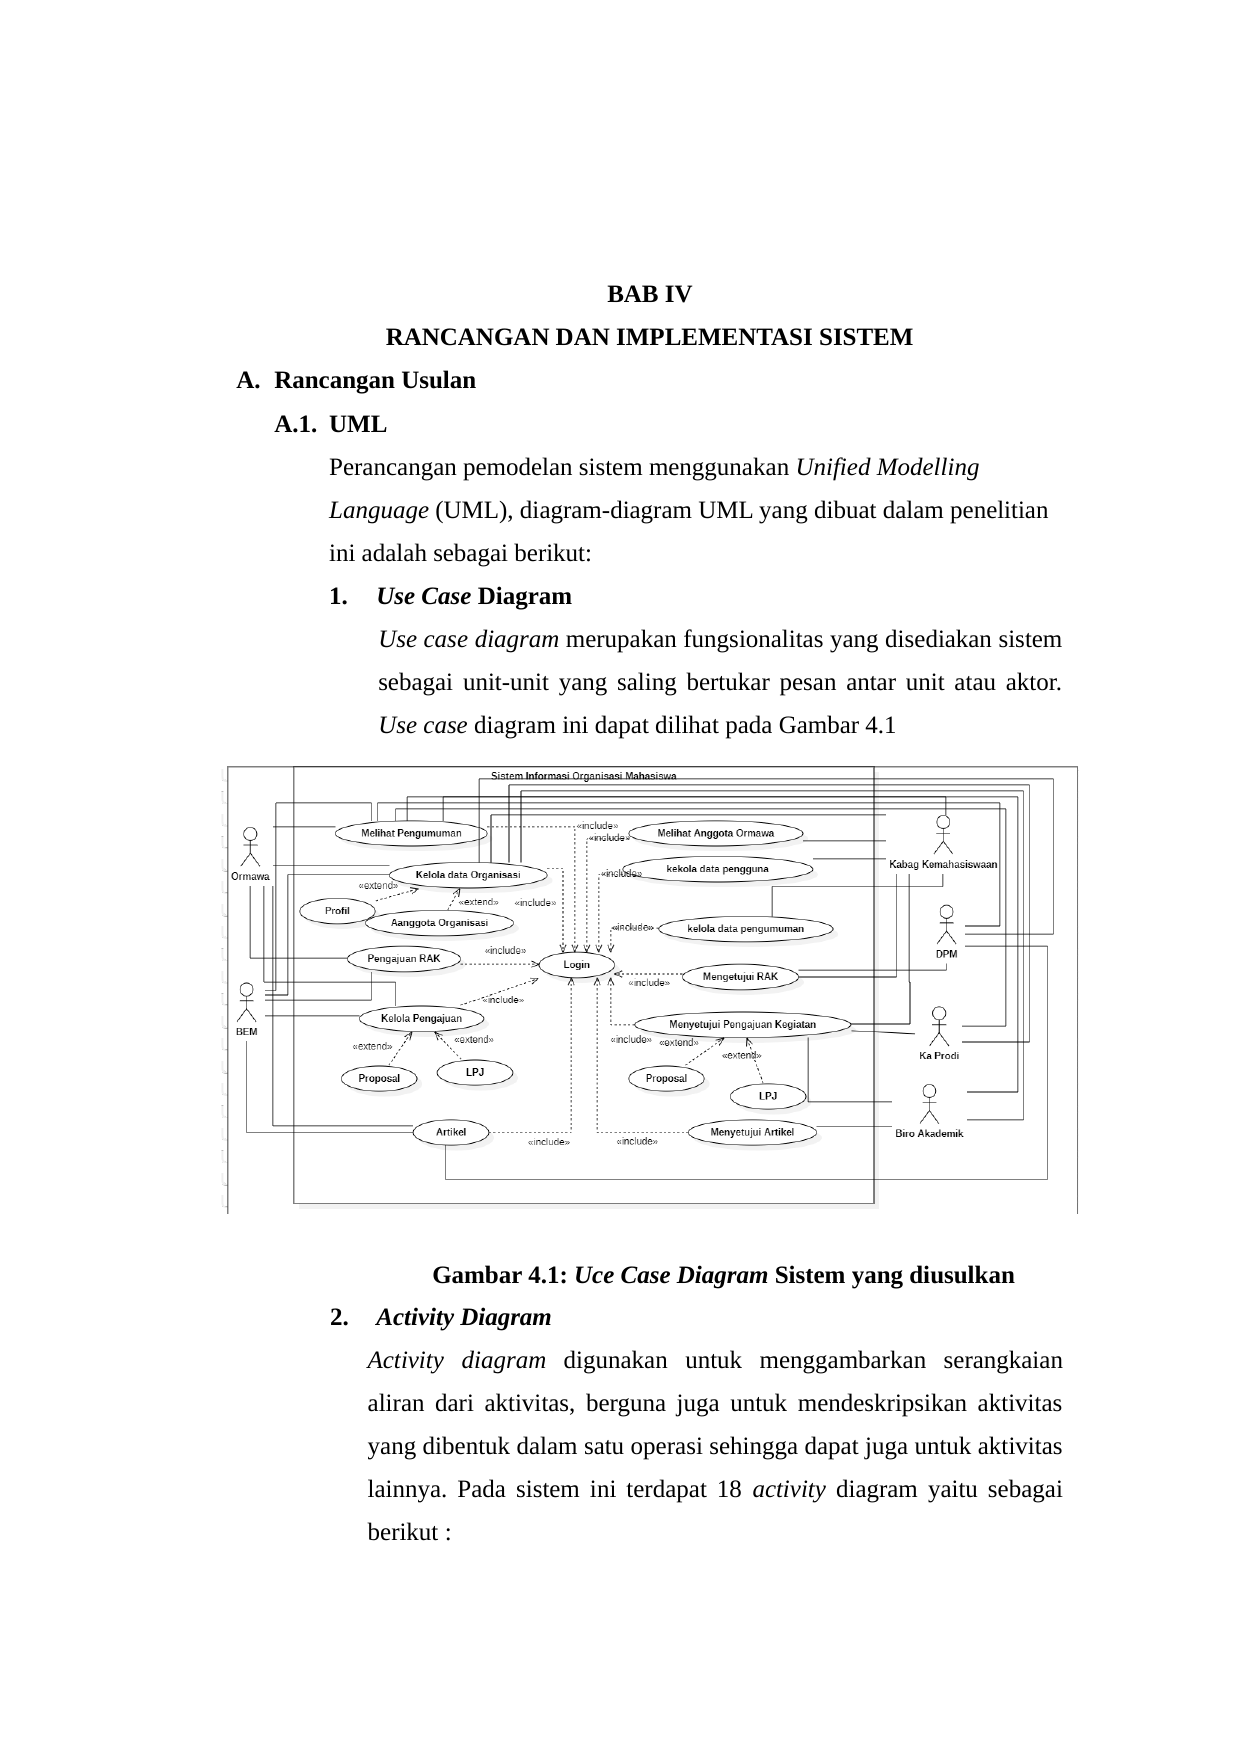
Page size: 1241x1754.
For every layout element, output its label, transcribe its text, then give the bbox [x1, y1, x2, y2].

text Gambar 4.1: Uce Case Diagram Sistem yang diusulkan [384, 1261, 1063, 1289]
table_header [236, 1214, 1063, 1248]
list Activity Diagram [330, 1302, 1063, 1331]
text BAB IV [236, 279, 1063, 308]
list UML [274, 409, 1063, 437]
list Activity diagram digunakan untuk menggambarkan serangkaian aliran dari aktivitas, berguna juga untuk mendeskripsikan aktivitas yang dibentuk dalam satu operasi sehingga dapat juga untuk aktivitas lainnya. Pada sistem ini terdapat 18 activity diagram yaitu sebagai berikut : [367, 1345, 1063, 1546]
list Use case diagram merupakan fungsionalitas yang disediakan sistem sebagai unit-unit yang saling bertukar pesan antar unit atau aktor. Use case diagram ini dapat dilihat pada Gambar 4.1 [378, 624, 1063, 739]
list Rancangan Usulan [236, 366, 1063, 394]
text RANCANGAN DAN IMPLEMENTASI SISTEM [236, 322, 1063, 351]
list Perancangan pemodelan sistem menggunakan Unified Modelling Language (UML), diagram-diagram UML yang dibuat dalam penelitian ini adalah sebagai berikut: [274, 452, 1063, 567]
list Use Case Diagram [317, 581, 1063, 610]
table_header [236, 754, 1063, 759]
picture [220, 759, 1079, 1214]
